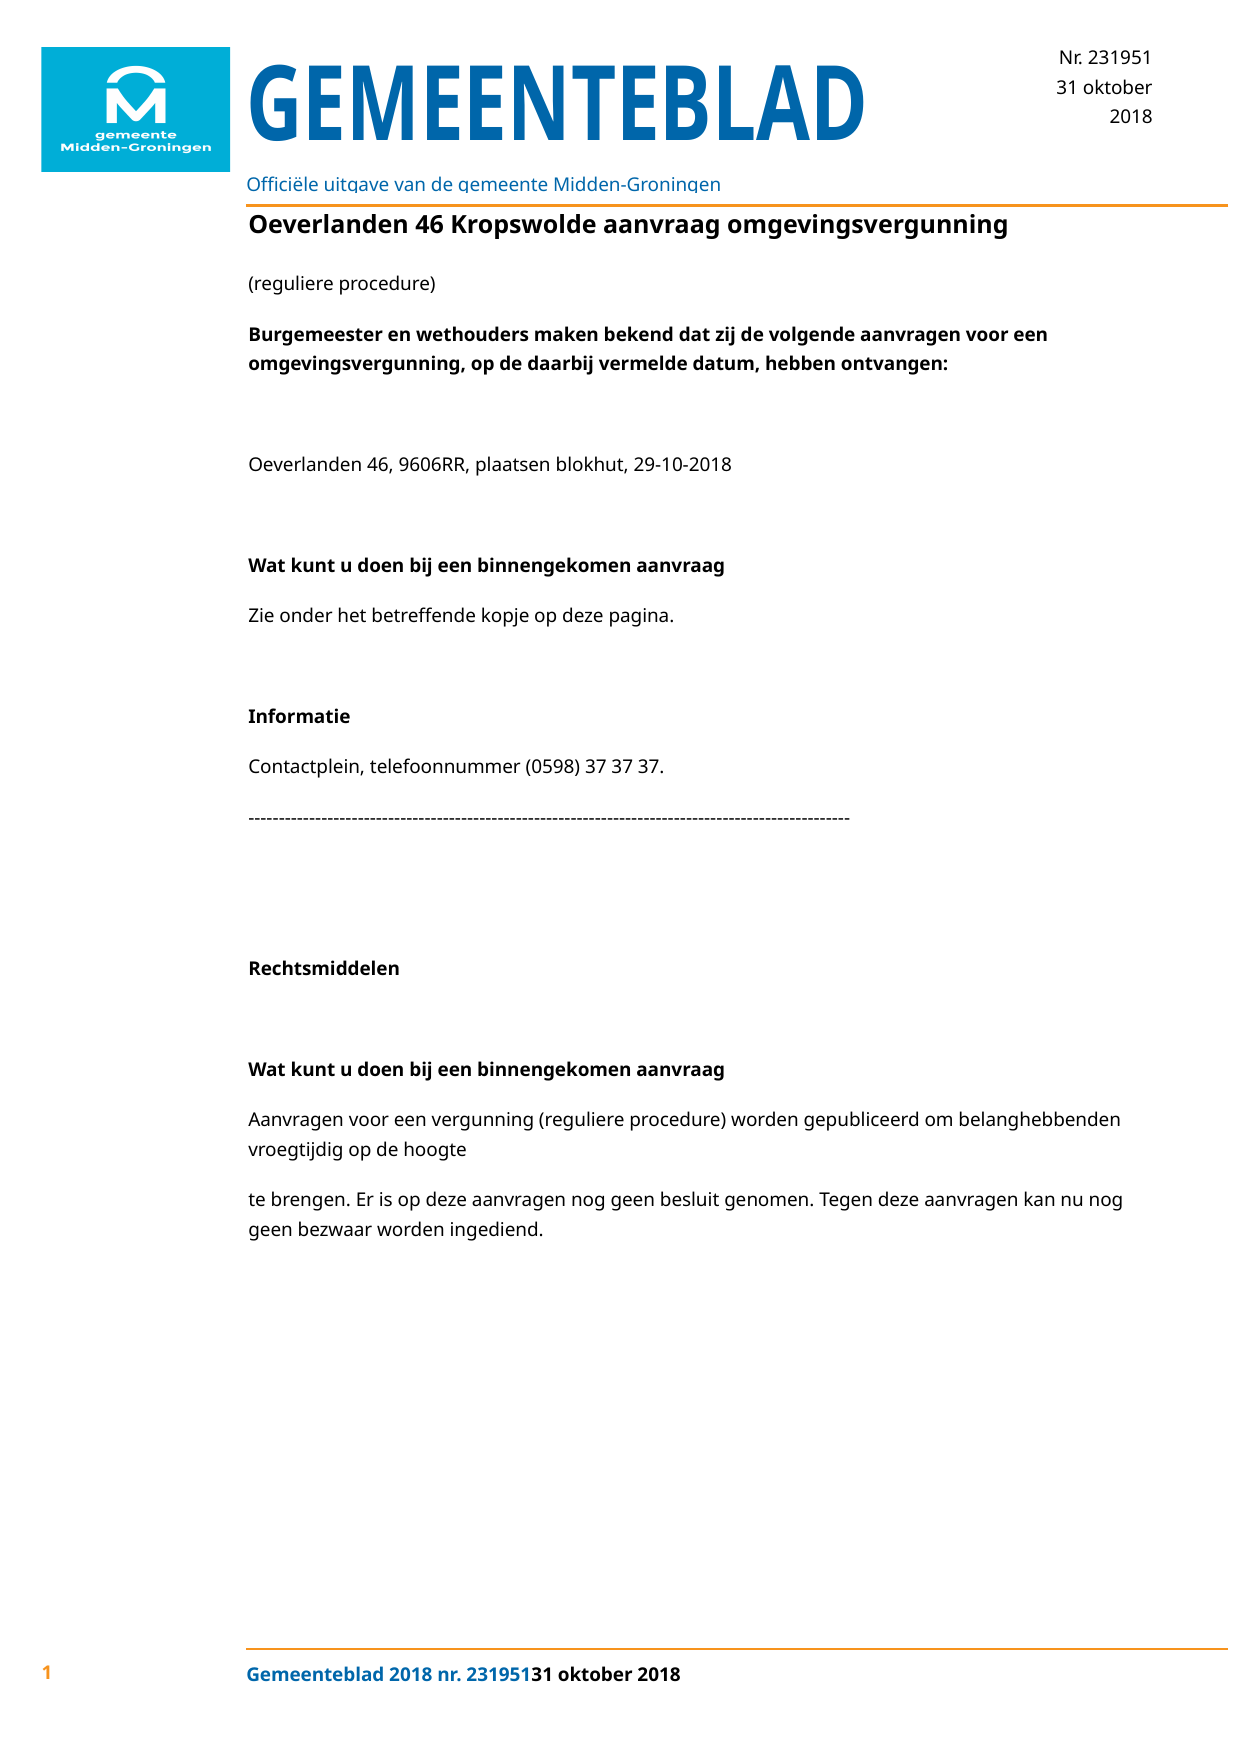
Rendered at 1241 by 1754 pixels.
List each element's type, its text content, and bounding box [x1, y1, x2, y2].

picture [108, 66, 164, 82]
text Oeverlanden 46, 9606RR, plaatsen blokhut, 29-10-2018 [248, 451, 1152, 477]
picture [184, 146, 190, 153]
text Wat kunt u doen bij een binnengekomen aanvraag [248, 1056, 1152, 1082]
text (reguliere procedure) [248, 270, 1152, 296]
text Oeverlanden 46 Kropswolde aanvraag omgevingsvergunning [248, 207, 1152, 241]
text Contactplein, telefoonnummer (0598) 37 37 37. [248, 754, 1152, 779]
text Wat kunt u doen bij een binnengekomen aanvraag [248, 552, 1152, 578]
text --------------------------------------------------------------------------------------------------- [248, 804, 1152, 830]
picture [107, 89, 165, 122]
text te brengen. Er is op deze aanvragen nog geen besluit genomen. Tegen deze aanvragen kan nu nog geen bezwaar worden ingediend. [248, 1187, 1152, 1242]
text Aanvragen voor een vergunning (reguliere procedure) worden gepubliceerd om belanghebbenden vroegtijdig op de hoogte [248, 1107, 1152, 1162]
text Informatie [248, 703, 1152, 729]
text Zie onder het betreffende kopje op deze pagina. [248, 602, 1152, 628]
text Rechtsmiddelen [248, 955, 1152, 981]
text Burgemeester en wethouders maken bekend dat zij de volgende aanvragen voor een omgevingsvergunning, op de daarbij vermelde datum, hebben ontvangen: [248, 321, 1152, 376]
